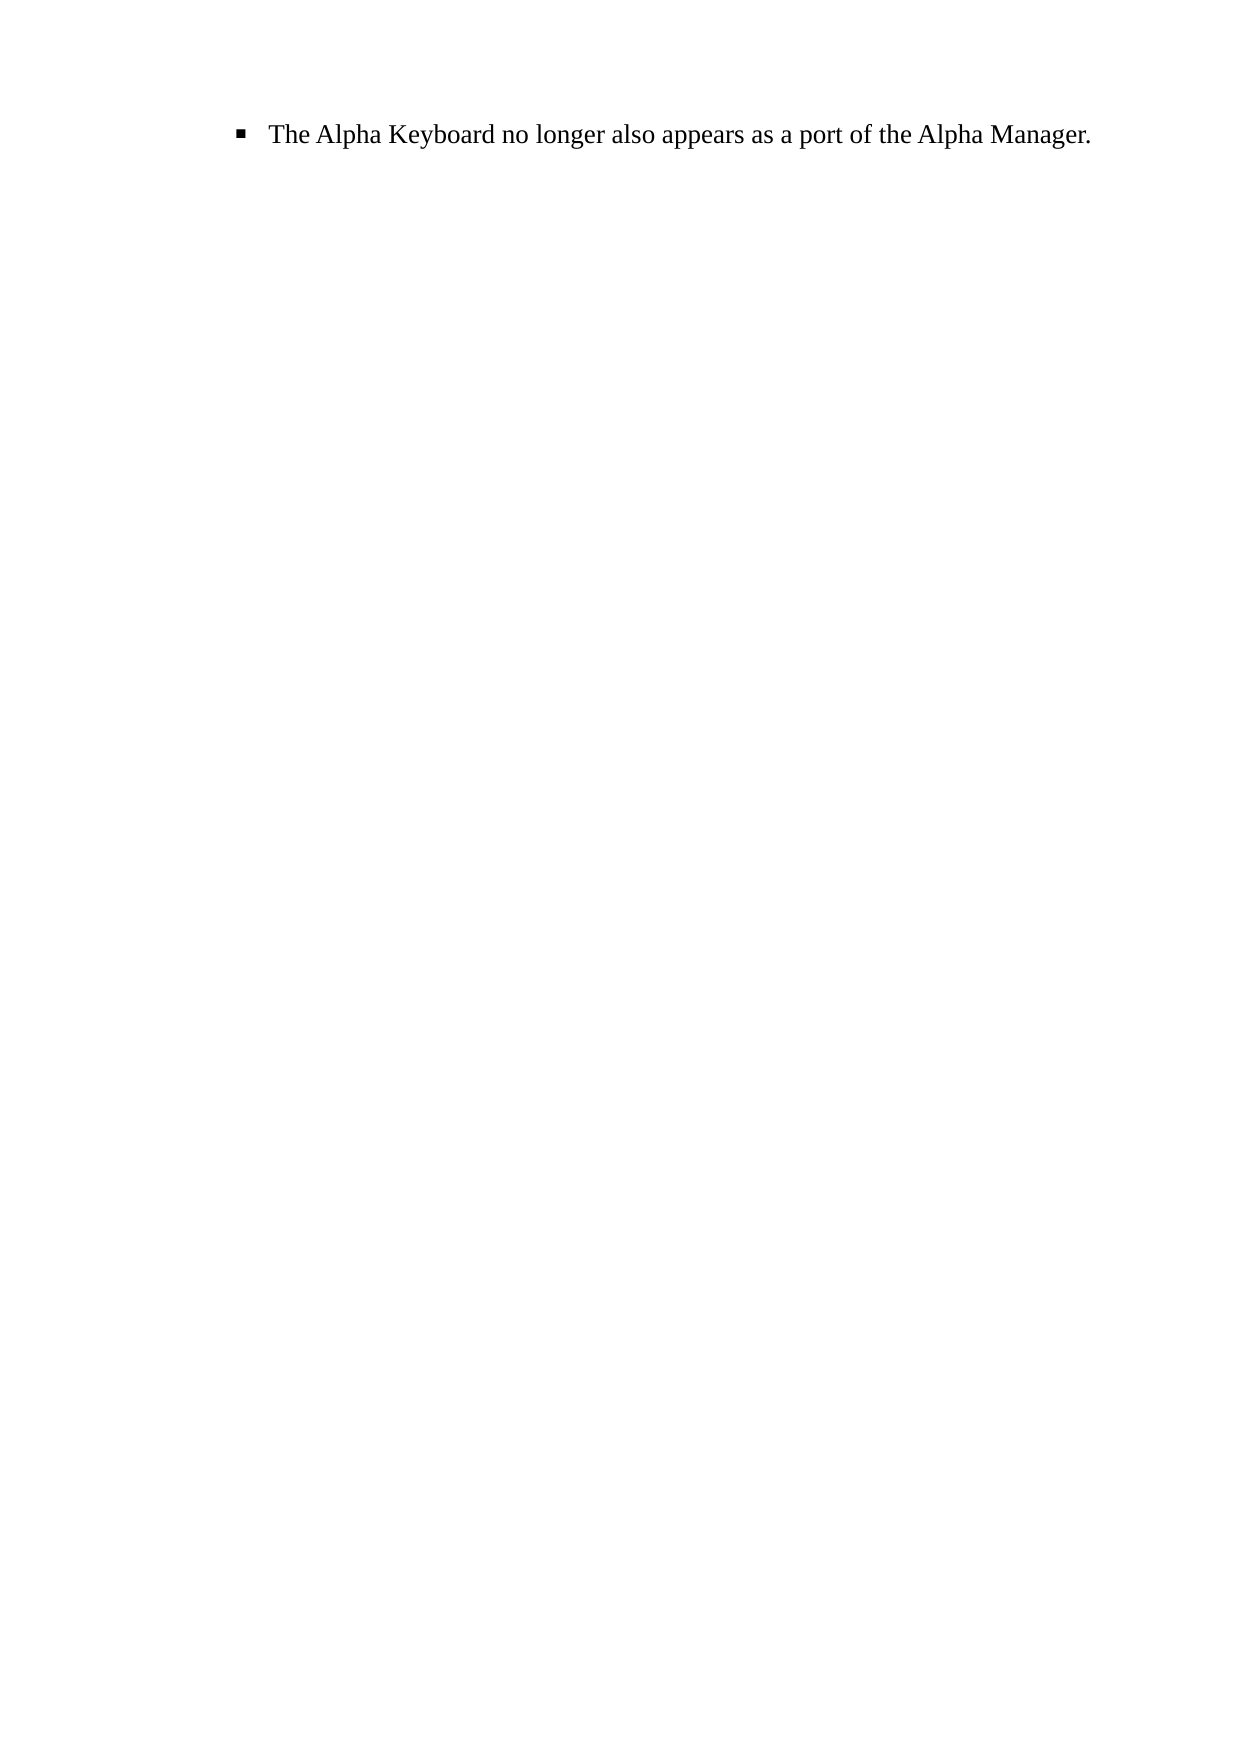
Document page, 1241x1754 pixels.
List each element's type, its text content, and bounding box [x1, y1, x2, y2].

list The Alpha Keyboard no longer also appears as a port of the Alpha Manager. [231, 118, 1122, 149]
